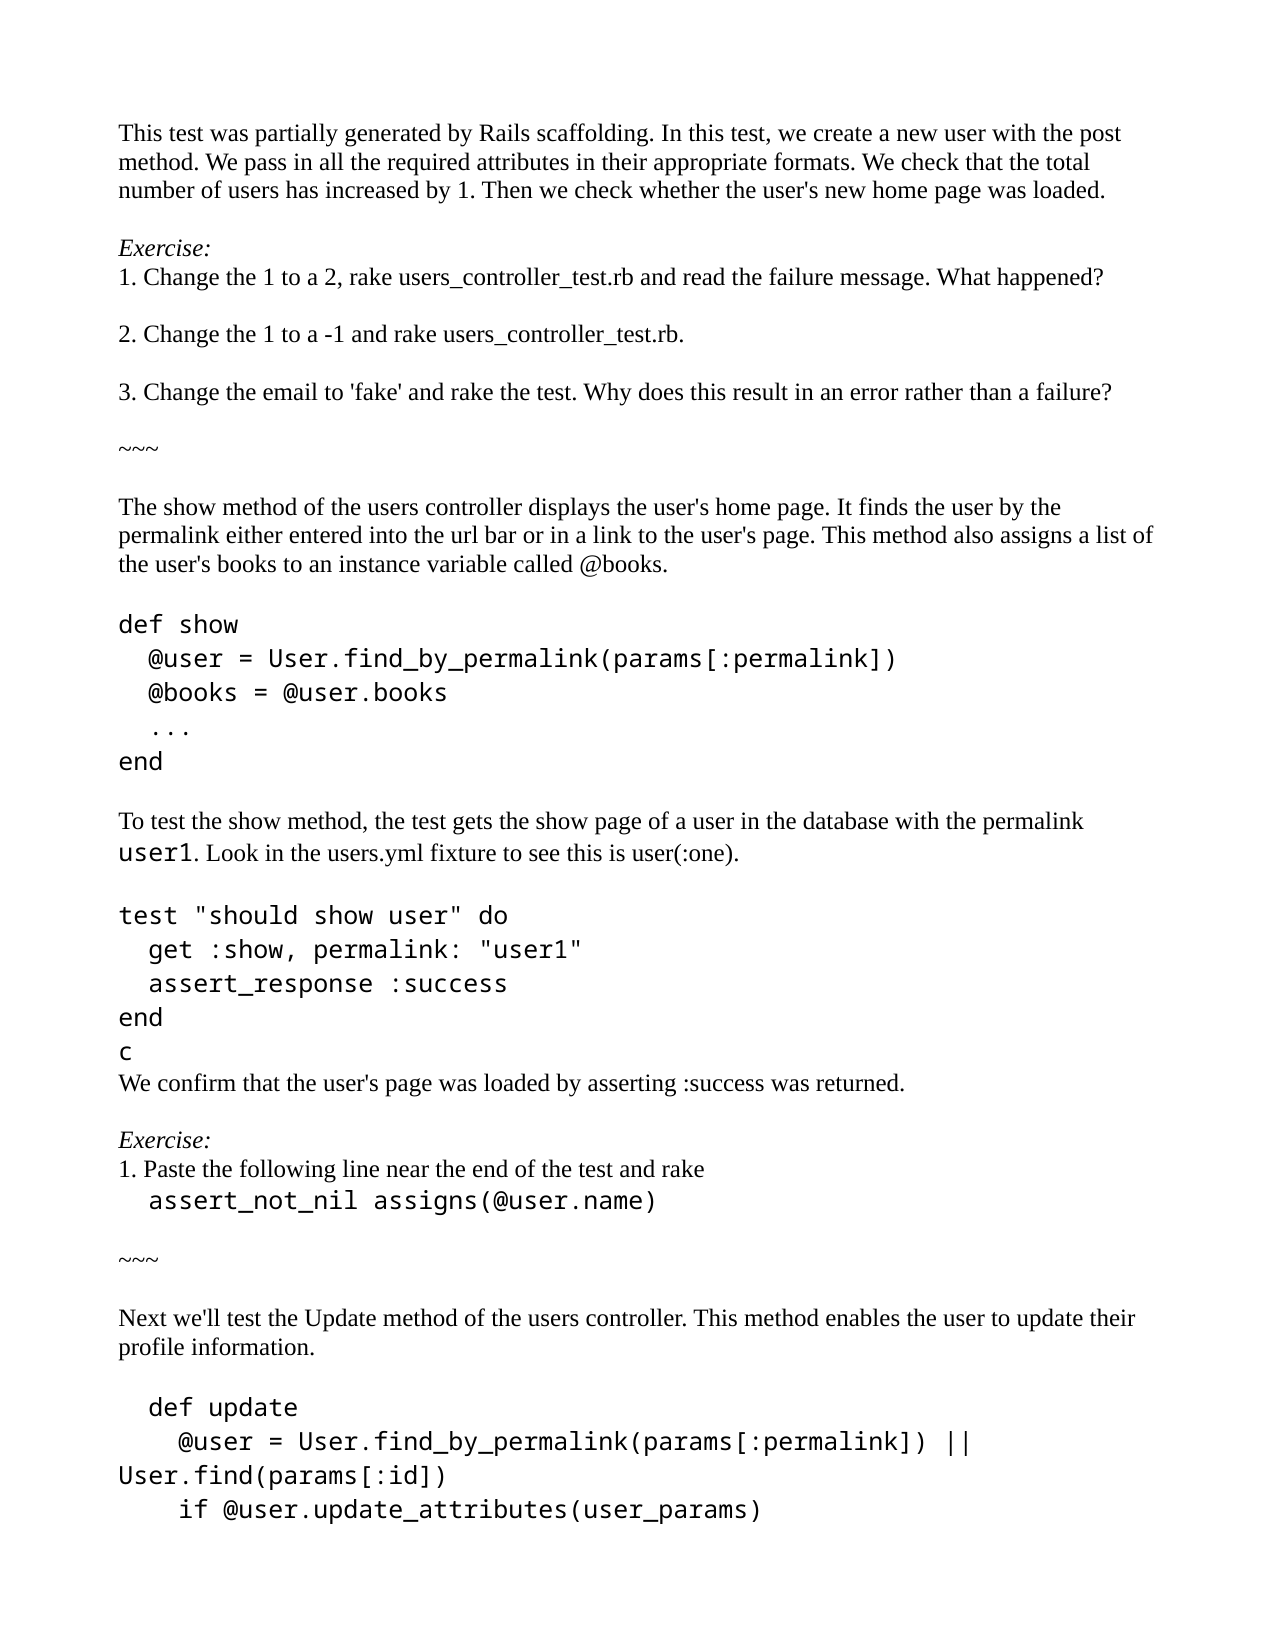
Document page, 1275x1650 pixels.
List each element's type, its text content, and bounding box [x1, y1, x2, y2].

text We confirm that the user's page was loaded by asserting :success was returned. [118, 1068, 1157, 1097]
text ~~~ [118, 434, 1157, 463]
text end [118, 1000, 1157, 1034]
text get :show, permalink: "user1" [118, 932, 1157, 966]
text @user = User.find_by_permalink(params[:permalink]) || User.find(params[:id]) [118, 1423, 1157, 1492]
text def update [118, 1389, 1157, 1423]
text @books = @user.books [118, 675, 1157, 709]
text @user = User.find_by_permalink(params[:permalink]) [118, 641, 1157, 675]
text 2. Change the 1 to a -1 and rake users_controller_test.rb. [118, 319, 1157, 348]
text c [118, 1034, 1157, 1068]
text 1. Change the 1 to a 2, rake users_controller_test.rb and read the failure message. What happened? [118, 262, 1157, 291]
text end [118, 743, 1157, 777]
text ~~~ [118, 1246, 1157, 1274]
text test "should show user" do [118, 897, 1157, 932]
text assert_response :success [118, 966, 1157, 1000]
text Next we'll test the Update method of the users controller. This method enables the user to update their profile information. [118, 1303, 1157, 1361]
text Exercise: [118, 233, 1157, 262]
text def show [118, 607, 1157, 641]
text ... [118, 709, 1157, 743]
text if @user.update_attributes(user_params) [118, 1492, 1157, 1526]
text To test the show method, the test gets the show page of a user in the database with the permalink user1. Look in the users.yml fixture to see this is user(:one). [118, 806, 1157, 869]
text assert_not_nil assigns(@user.name) [118, 1183, 1157, 1217]
text 3. Change the email to 'fake' and rake the test. Why does this result in an error rather than a failure? [118, 377, 1157, 406]
text This test was partially generated by Rails scaffolding. In this test, we create a new user with the post method. We pass in all the required attributes in their appropriate formats. We check that the total number of users has increased by 1. Then we check whether the user's new home page was loaded. [118, 118, 1157, 204]
text The show method of the users controller displays the user's home page. It finds the user by the permalink either entered into the url bar or in a link to the user's page. This method also assigns a list of the user's books to an instance variable called @books. [118, 492, 1157, 578]
text 1. Paste the following line near the end of the test and rake [118, 1154, 1157, 1183]
text Exercise: [118, 1125, 1157, 1154]
